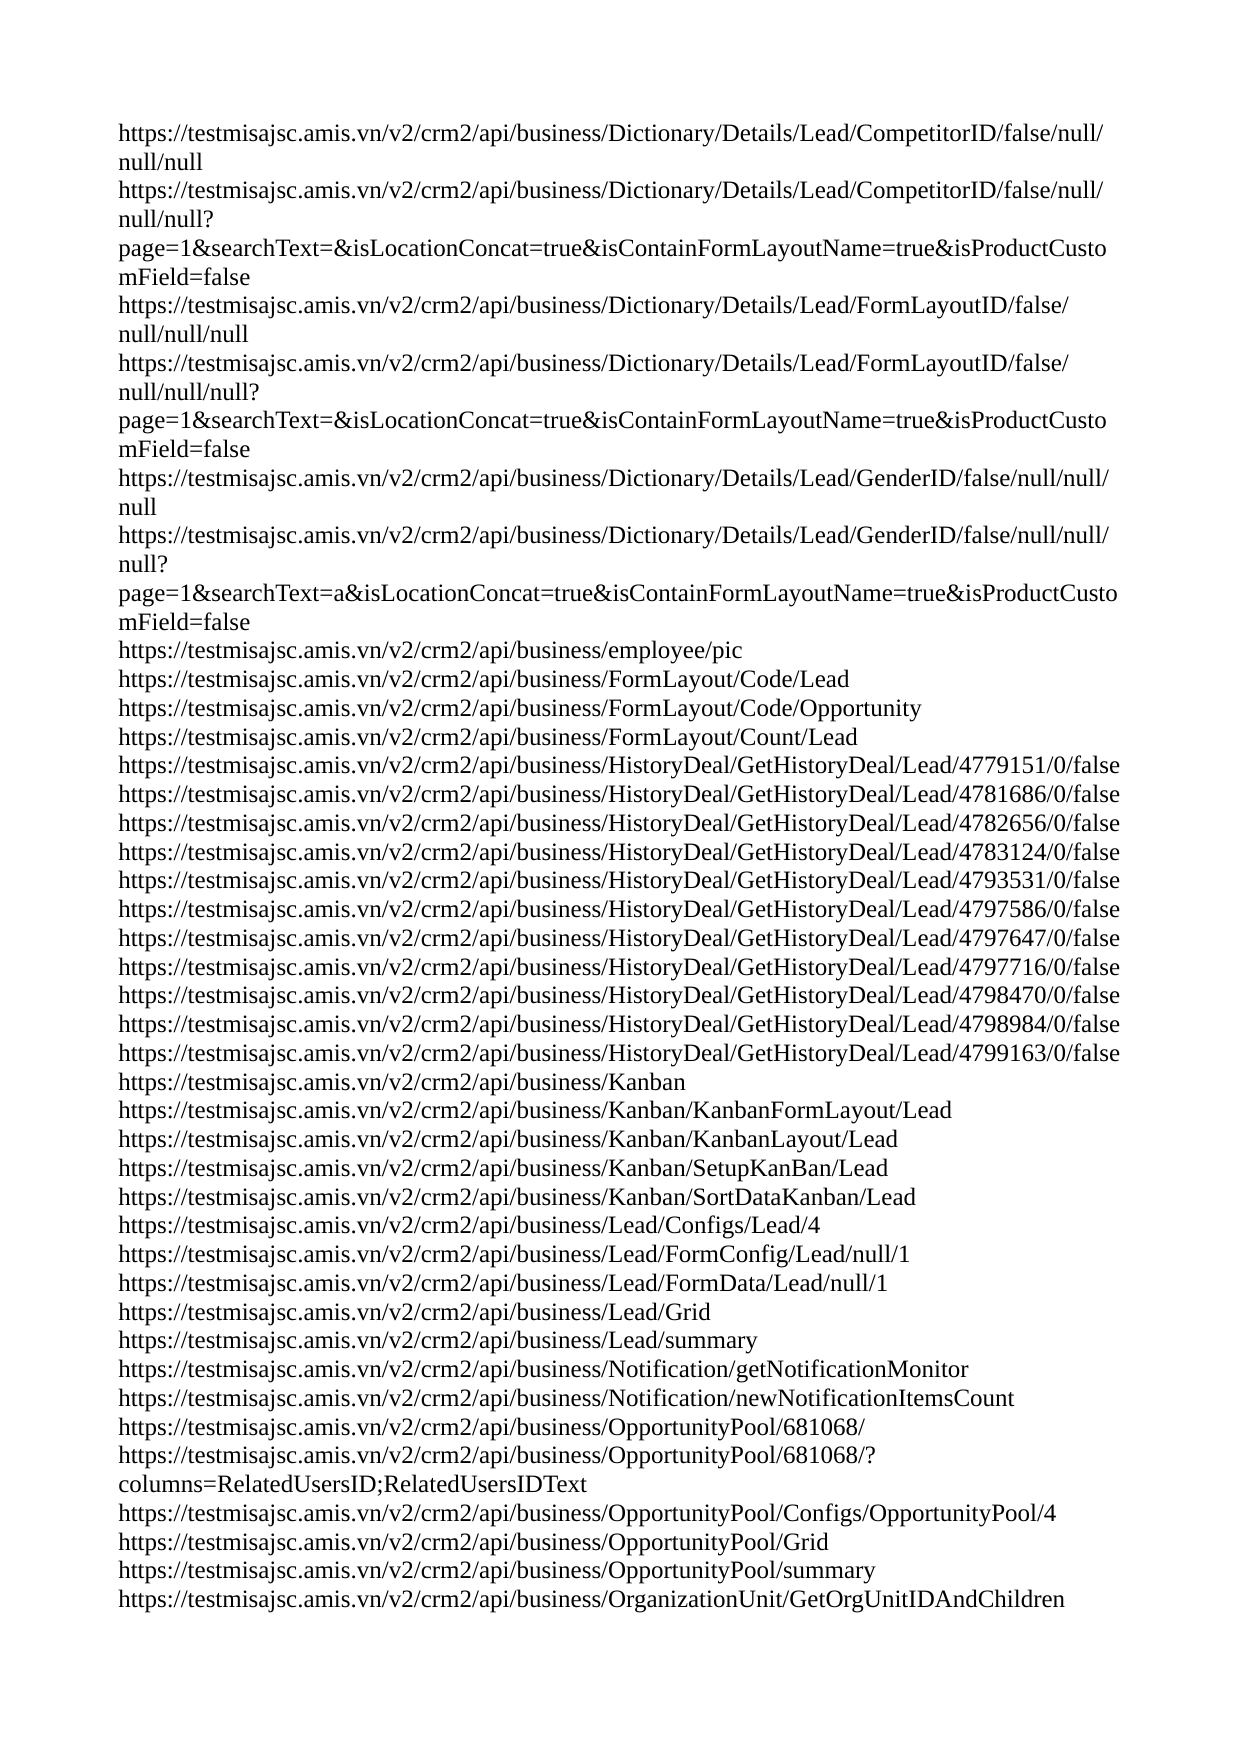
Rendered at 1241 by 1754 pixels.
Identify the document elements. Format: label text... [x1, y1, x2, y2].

text https://testmisajsc.amis.vn/v2/crm2/api/business/Kanban [118, 1067, 1122, 1096]
text https://testmisajsc.amis.vn/v2/crm2/api/business/Kanban/KanbanLayout/Lead [118, 1124, 1122, 1153]
text https://testmisajsc.amis.vn/v2/crm2/api/business/OpportunityPool/summary [118, 1556, 1122, 1584]
text https://testmisajsc.amis.vn/v2/crm2/api/business/FormLayout/Code/Opportunity [118, 693, 1122, 722]
text https://testmisajsc.amis.vn/v2/crm2/api/business/HistoryDeal/GetHistoryDeal/Lead/4799163/0/false [118, 1038, 1122, 1067]
text https://testmisajsc.amis.vn/v2/crm2/api/business/Dictionary/Details/Lead/FormLayoutID/false/null/null/null?page=1&searchText=&isLocationConcat=true&isContainFormLayoutName=true&isProductCustomField=false [118, 348, 1122, 463]
text https://testmisajsc.amis.vn/v2/crm2/api/business/Dictionary/Details/Lead/GenderID/false/null/null/null?page=1&searchText=a&isLocationConcat=true&isContainFormLayoutName=true&isProductCustomField=false [118, 521, 1122, 636]
text https://testmisajsc.amis.vn/v2/crm2/api/business/OpportunityPool/681068/ [118, 1412, 1122, 1441]
text https://testmisajsc.amis.vn/v2/crm2/api/business/FormLayout/Count/Lead [118, 722, 1122, 751]
text https://testmisajsc.amis.vn/v2/crm2/api/business/Kanban/KanbanFormLayout/Lead [118, 1096, 1122, 1124]
text https://testmisajsc.amis.vn/v2/crm2/api/business/Dictionary/Details/Lead/CompetitorID/false/null/null/null?page=1&searchText=&isLocationConcat=true&isContainFormLayoutName=true&isProductCustomField=false [118, 176, 1122, 291]
text https://testmisajsc.amis.vn/v2/crm2/api/business/Lead/summary [118, 1326, 1122, 1354]
text https://testmisajsc.amis.vn/v2/crm2/api/business/Dictionary/Details/Lead/GenderID/false/null/null/null [118, 463, 1122, 521]
text https://testmisajsc.amis.vn/v2/crm2/api/business/HistoryDeal/GetHistoryDeal/Lead/4783124/0/false [118, 837, 1122, 866]
text https://testmisajsc.amis.vn/v2/crm2/api/business/Notification/getNotificationMonitor [118, 1354, 1122, 1383]
text https://testmisajsc.amis.vn/v2/crm2/api/business/Kanban/SetupKanBan/Lead [118, 1153, 1122, 1182]
text https://testmisajsc.amis.vn/v2/crm2/api/business/HistoryDeal/GetHistoryDeal/Lead/4797716/0/false [118, 952, 1122, 981]
text https://testmisajsc.amis.vn/v2/crm2/api/business/HistoryDeal/GetHistoryDeal/Lead/4797647/0/false [118, 923, 1122, 952]
text https://testmisajsc.amis.vn/v2/crm2/api/business/OpportunityPool/681068/?columns=RelatedUsersID;RelatedUsersIDText [118, 1441, 1122, 1498]
text https://testmisajsc.amis.vn/v2/crm2/api/business/HistoryDeal/GetHistoryDeal/Lead/4798984/0/false [118, 1009, 1122, 1038]
text https://testmisajsc.amis.vn/v2/crm2/api/business/Dictionary/Details/Lead/FormLayoutID/false/null/null/null [118, 291, 1122, 348]
text https://testmisajsc.amis.vn/v2/crm2/api/business/Dictionary/Details/Lead/CompetitorID/false/null/null/null [118, 118, 1122, 176]
text https://testmisajsc.amis.vn/v2/crm2/api/business/Lead/Grid [118, 1297, 1122, 1326]
text https://testmisajsc.amis.vn/v2/crm2/api/business/Lead/FormConfig/Lead/null/1 [118, 1239, 1122, 1268]
text https://testmisajsc.amis.vn/v2/crm2/api/business/OpportunityPool/Grid [118, 1527, 1122, 1556]
text https://testmisajsc.amis.vn/v2/crm2/api/business/Kanban/SortDataKanban/Lead [118, 1182, 1122, 1211]
text https://testmisajsc.amis.vn/v2/crm2/api/business/HistoryDeal/GetHistoryDeal/Lead/4793531/0/false [118, 866, 1122, 894]
text https://testmisajsc.amis.vn/v2/crm2/api/business/Lead/Configs/Lead/4 [118, 1211, 1122, 1239]
text https://testmisajsc.amis.vn/v2/crm2/api/business/employee/pic [118, 636, 1122, 664]
text https://testmisajsc.amis.vn/v2/crm2/api/business/OrganizationUnit/GetOrgUnitIDAndChildren [118, 1584, 1122, 1613]
text https://testmisajsc.amis.vn/v2/crm2/api/business/Lead/FormData/Lead/null/1 [118, 1268, 1122, 1297]
text https://testmisajsc.amis.vn/v2/crm2/api/business/FormLayout/Code/Lead [118, 664, 1122, 693]
text https://testmisajsc.amis.vn/v2/crm2/api/business/HistoryDeal/GetHistoryDeal/Lead/4798470/0/false [118, 981, 1122, 1009]
text https://testmisajsc.amis.vn/v2/crm2/api/business/OpportunityPool/Configs/OpportunityPool/4 [118, 1498, 1122, 1527]
text https://testmisajsc.amis.vn/v2/crm2/api/business/HistoryDeal/GetHistoryDeal/Lead/4781686/0/false [118, 779, 1122, 808]
text https://testmisajsc.amis.vn/v2/crm2/api/business/HistoryDeal/GetHistoryDeal/Lead/4782656/0/false [118, 808, 1122, 837]
text https://testmisajsc.amis.vn/v2/crm2/api/business/HistoryDeal/GetHistoryDeal/Lead/4797586/0/false [118, 894, 1122, 923]
text https://testmisajsc.amis.vn/v2/crm2/api/business/Notification/newNotificationItemsCount [118, 1383, 1122, 1412]
text https://testmisajsc.amis.vn/v2/crm2/api/business/HistoryDeal/GetHistoryDeal/Lead/4779151/0/false [118, 751, 1122, 779]
